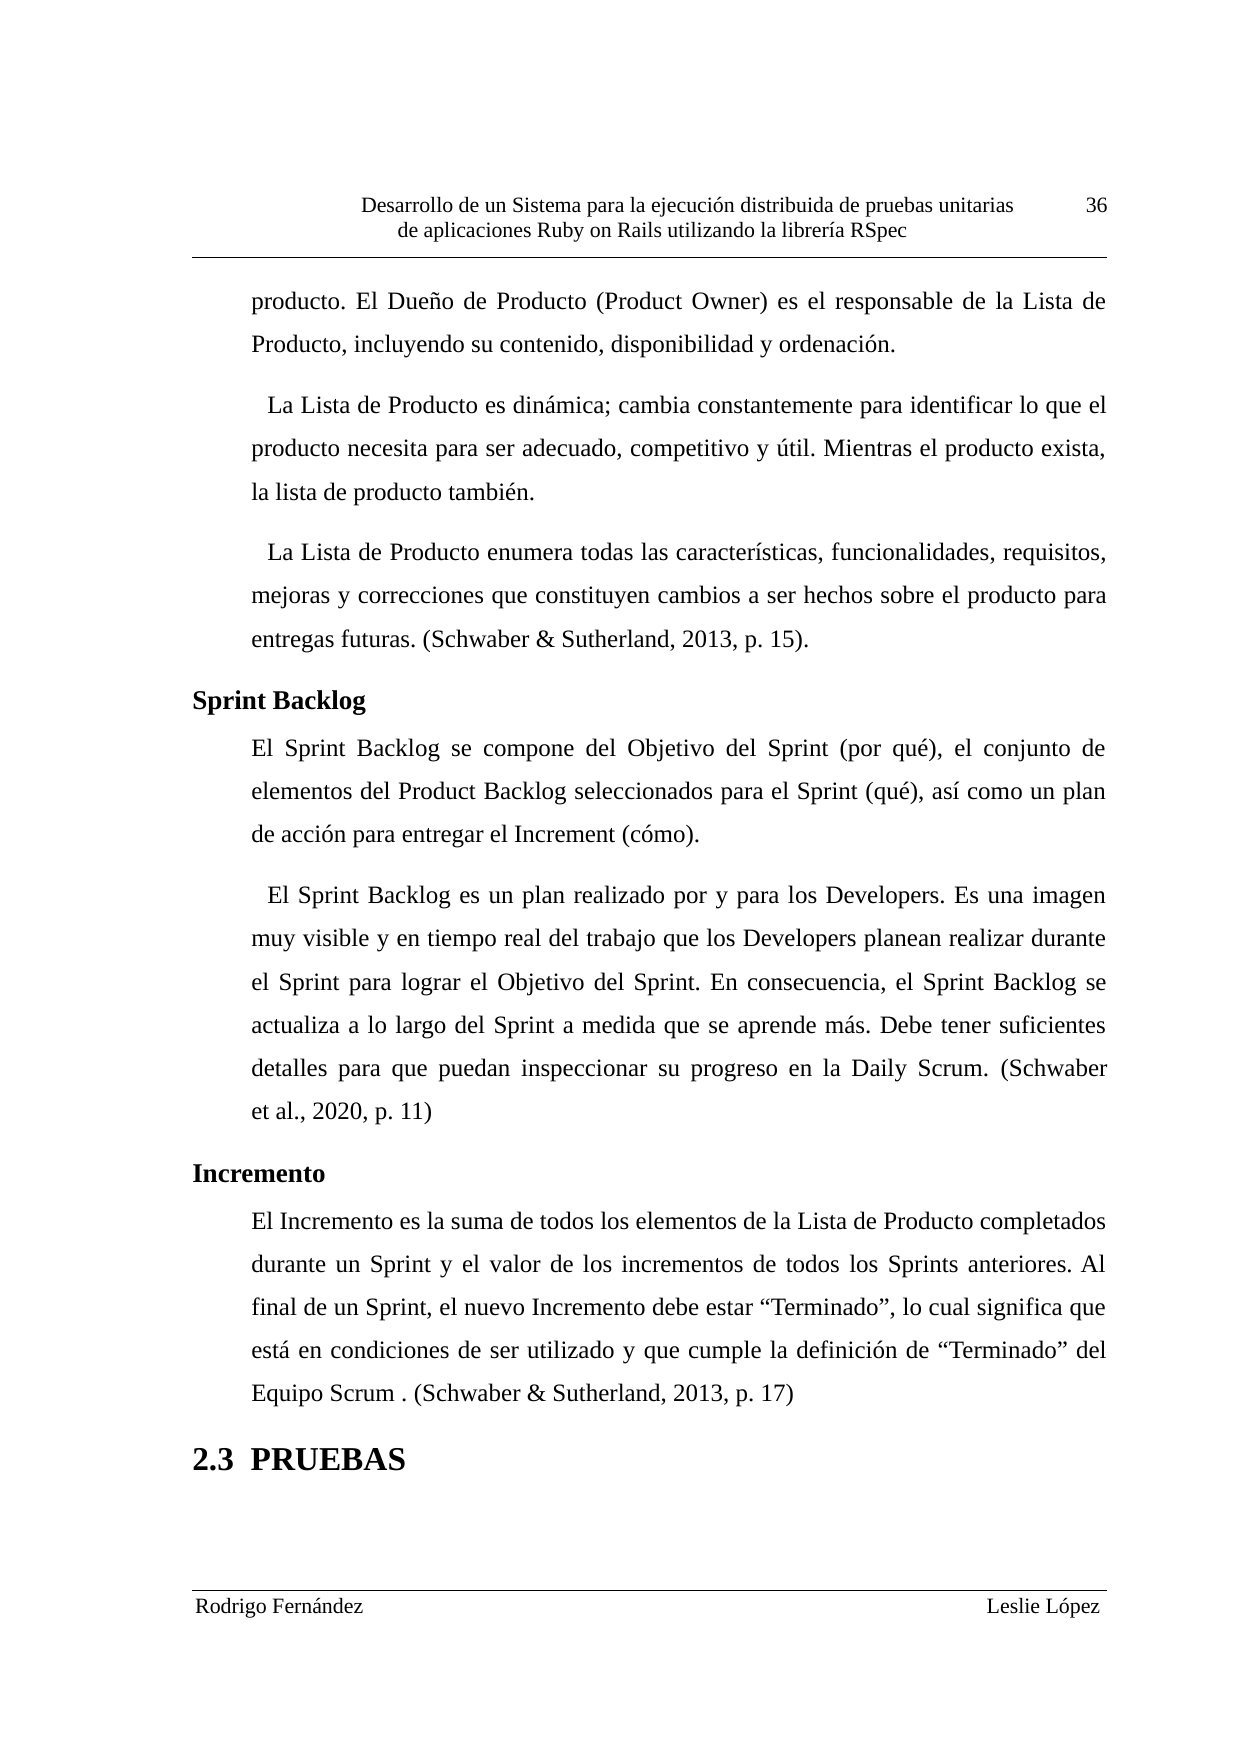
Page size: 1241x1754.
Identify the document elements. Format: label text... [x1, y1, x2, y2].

text La Lista de Producto enumera todas las características, funcionalidades, requisitos, mejoras y correcciones que constituyen cambios a ser hechos sobre el producto para entregas futuras. (Schwaber & Sutherland, 2013, p. 15).⁠ [251, 537, 1107, 652]
list Incremento [192, 1157, 1107, 1188]
text La Lista de Producto es dinámica; cambia constantemente para identificar lo que el producto necesita para ser adecuado, competitivo y útil. Mientras el producto exista, la lista de producto también. [251, 390, 1107, 505]
text producto. El Dueño de Producto (Product Owner) es el responsable de la Lista de Producto, incluyendo su contenido, disponibilidad y ordenación. ⁠ [251, 286, 1107, 358]
list Sprint Backlog [192, 684, 1107, 716]
text El Sprint Backlog es un plan realizado por y para los Developers. Es una imagen muy visible y en tiempo real del trabajo que los Developers planean realizar durante el Sprint para lograr el Objetivo del Sprint. En consecuencia, el Sprint Backlog se actualiza a lo largo del Sprint a medida que se aprende más. Debe tener suficientes detalles para que puedan inspeccionar su progreso en la Daily Scrum. (Schwaber et al., 2020, p. 11)⁠ [251, 880, 1107, 1125]
text El Incremento es la suma de todos los elementos de la Lista de Producto completados durante un Sprint y el valor de los incrementos de todos los Sprints anteriores. Al final de un Sprint, el nuevo Incremento debe estar “Terminado”, lo cual significa que está en condiciones de ser utilizado y que cumple la definición de “Terminado” del Equipo Scrum . (Schwaber & Sutherland, 2013, p. 17)⁠ [251, 1206, 1107, 1407]
subtitle Pruebas [192, 1439, 1107, 1477]
text El Sprint Backlog se compone del Objetivo del Sprint (por qué), el conjunto de elementos del Product Backlog seleccionados para el Sprint (qué), así como un plan de acción para entregar el Increment (cómo). [251, 733, 1107, 848]
